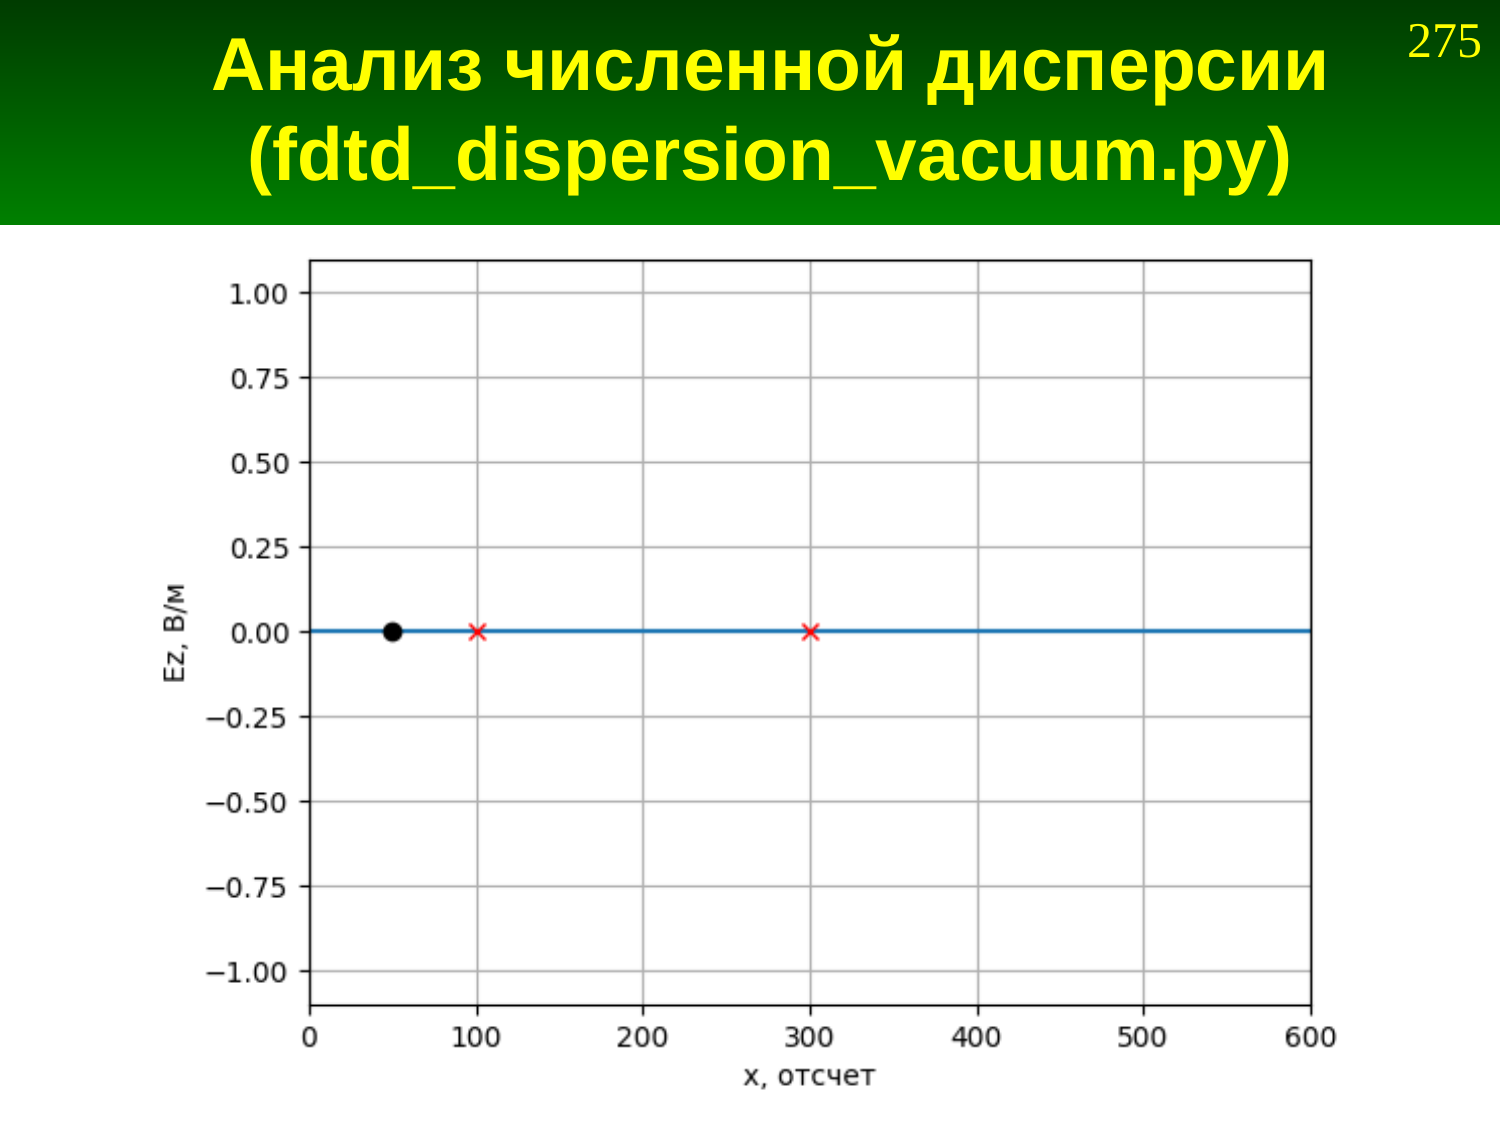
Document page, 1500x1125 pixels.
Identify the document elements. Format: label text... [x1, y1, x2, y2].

picture [148, 241, 1352, 1112]
title Анализ численной дисперсии (fdtd_dispersion_vacuum.py) [100, 7, 1441, 204]
